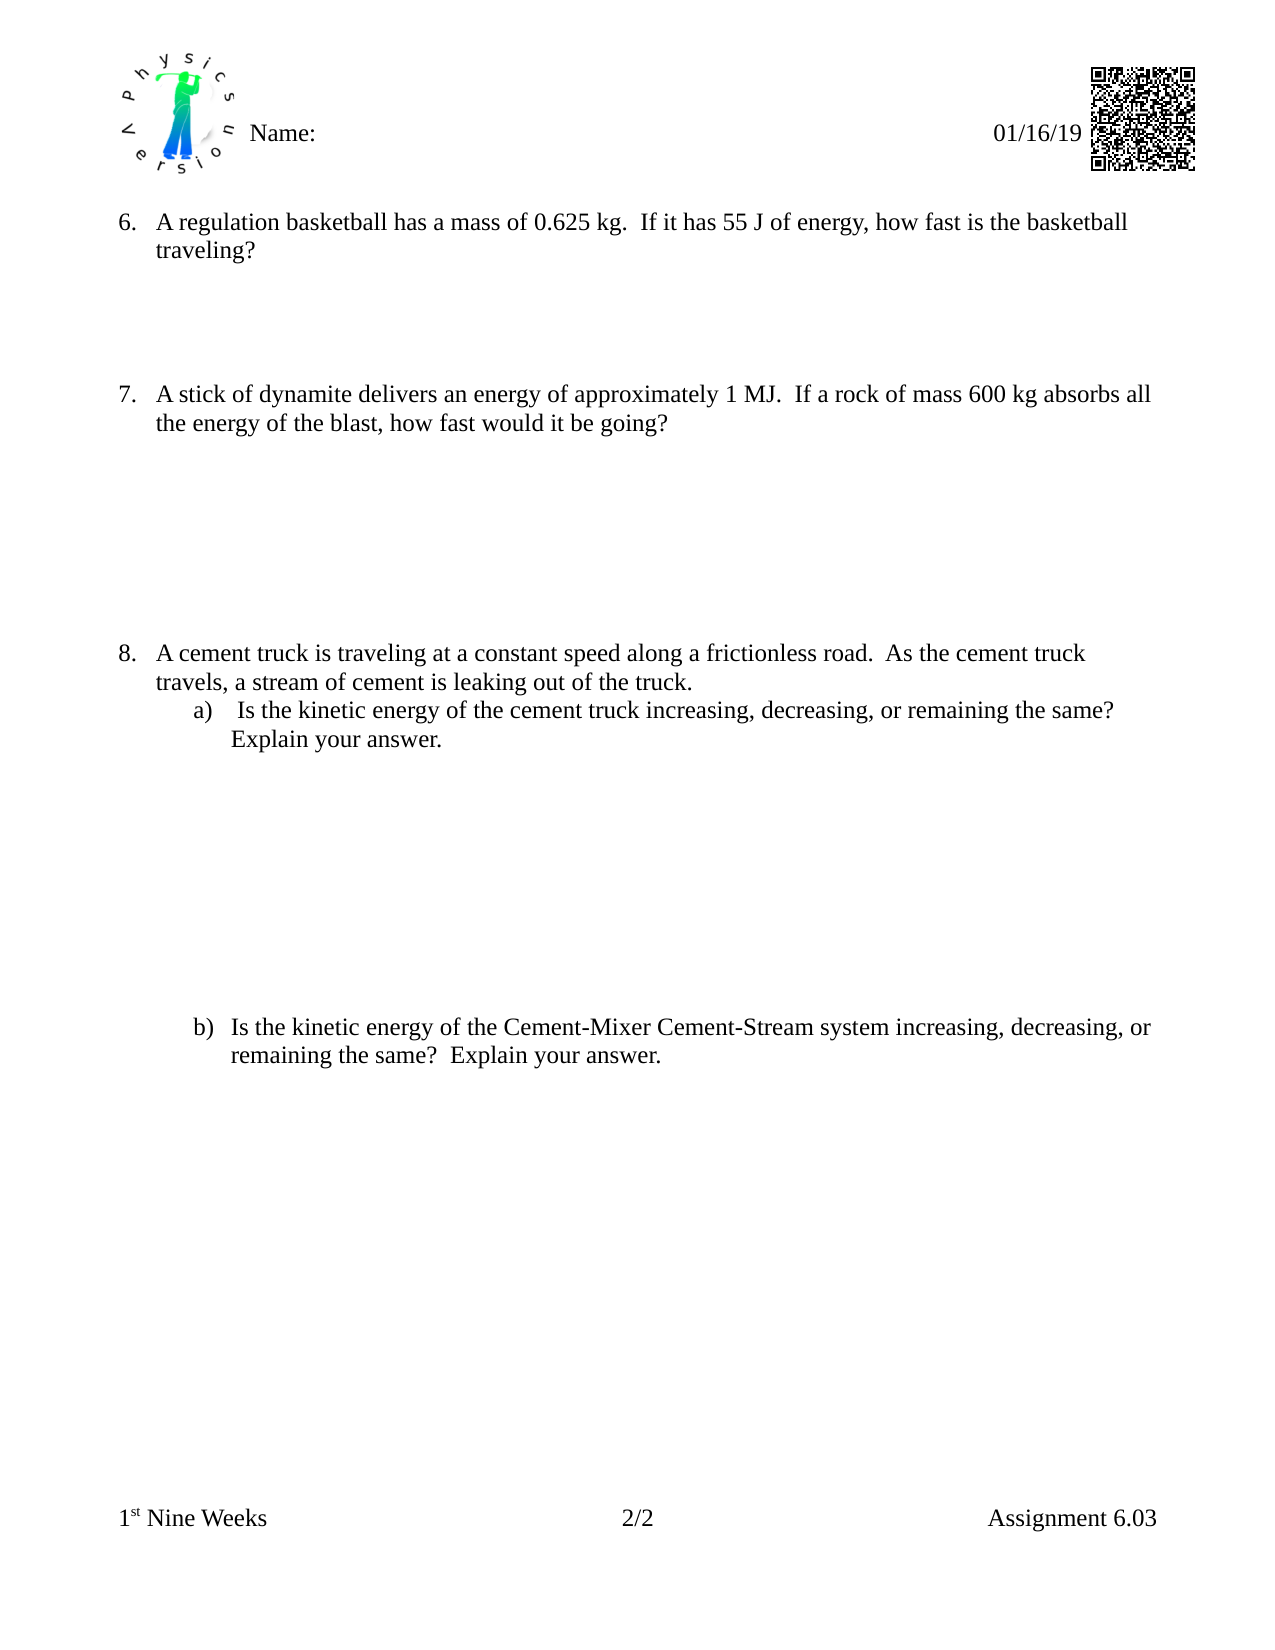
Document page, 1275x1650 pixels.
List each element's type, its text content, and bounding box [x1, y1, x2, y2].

list A cement truck is traveling at a constant speed along a frictionless road. As the cement truck travels, a stream of cement is leaking out of the truck. [118, 638, 1157, 696]
list Is the kinetic energy of the cement truck increasing, decreasing, or remaining the same? Explain your answer. [193, 696, 1157, 753]
list Is the kinetic energy of the Cement-Mixer Cement-Stream system increasing, decreasing, or remaining the same? Explain your answer. [193, 1012, 1157, 1069]
list A regulation basketball has a mass of 0.625 kg. If it has 55 J of energy, how fast is the basketball traveling? [118, 207, 1157, 264]
picture [121, 53, 235, 174]
picture [1082, 58, 1203, 179]
list A stick of dynamite delivers an energy of approximately 1 MJ. If a rock of mass 600 kg absorbs all the energy of the blast, how fast would it be going? [118, 379, 1157, 437]
